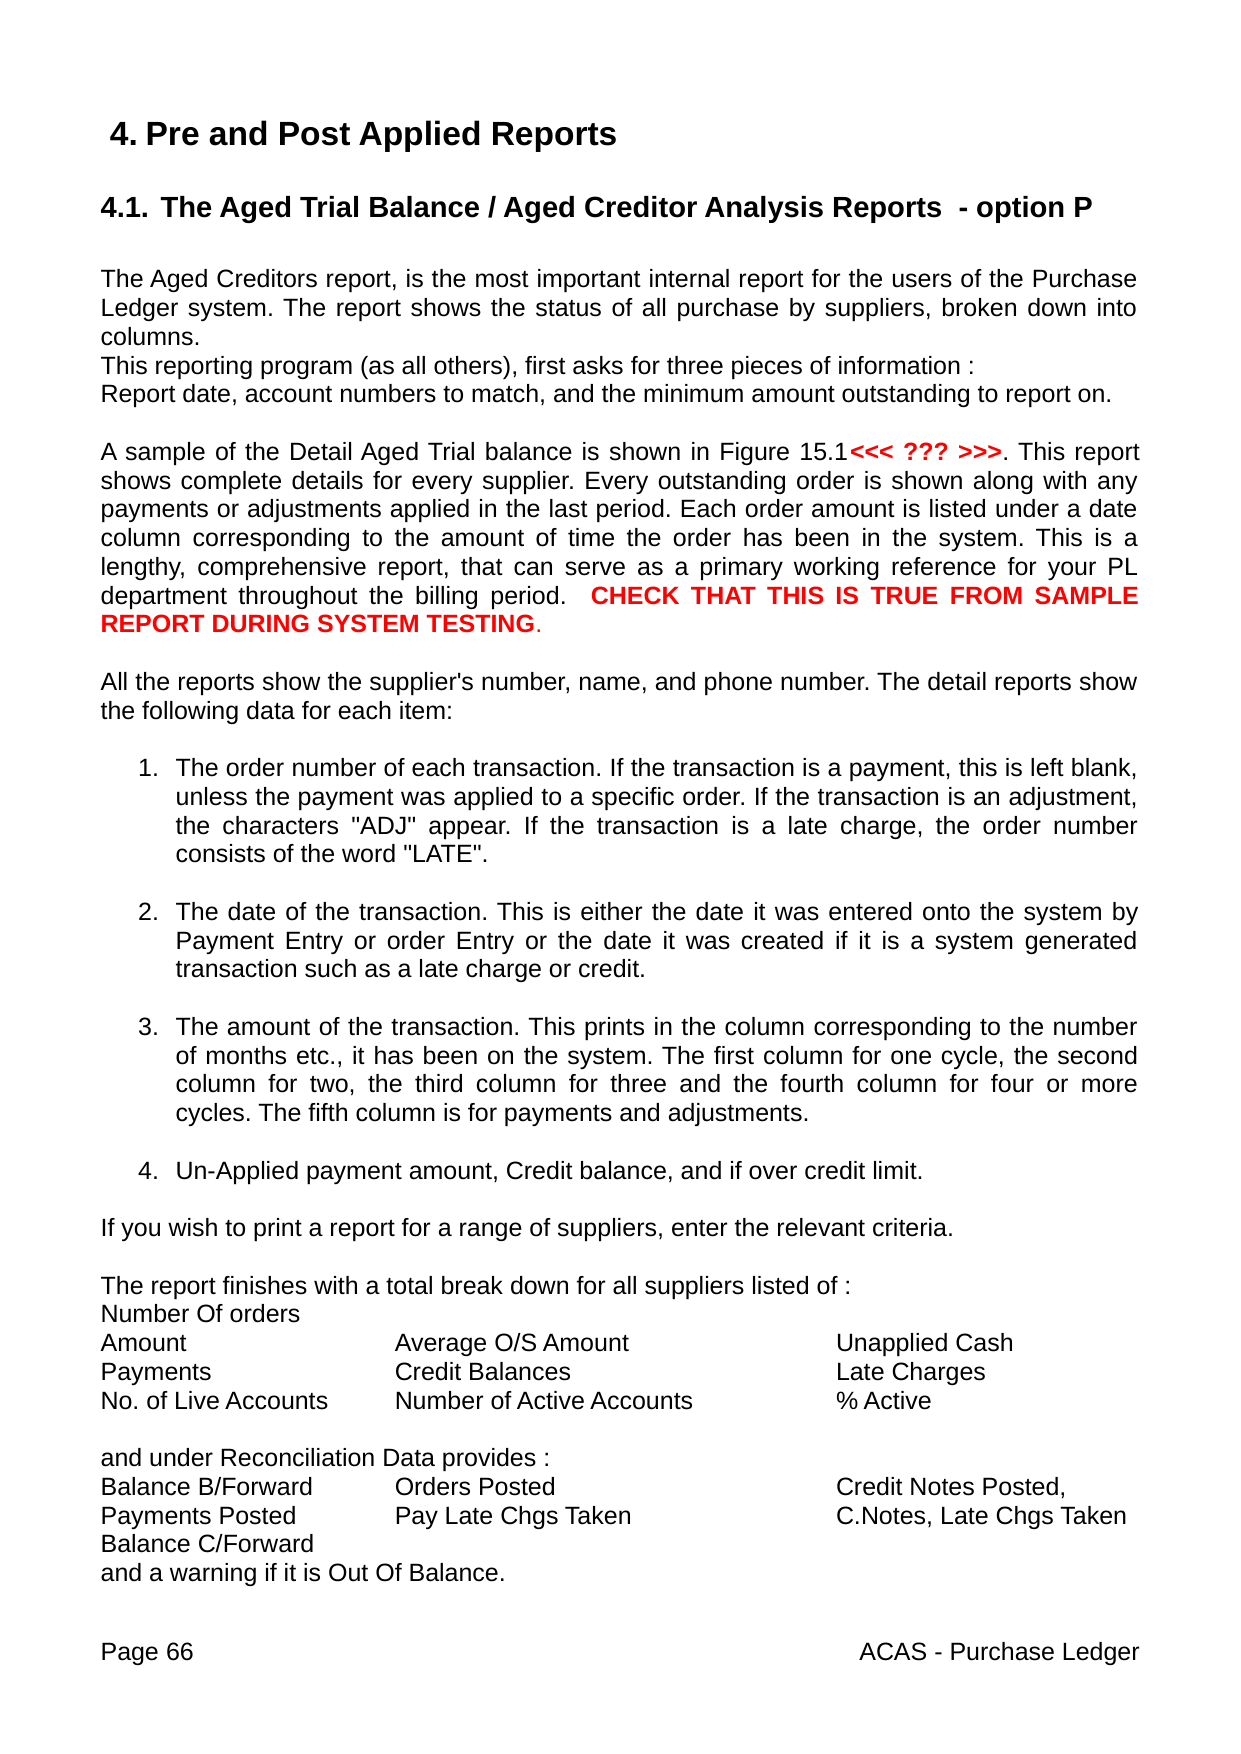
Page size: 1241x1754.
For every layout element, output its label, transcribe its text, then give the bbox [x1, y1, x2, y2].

text This reporting program (as all others), first asks for three pieces of information : [100, 351, 1140, 379]
text Report date, account numbers to match, and the minimum amount outstanding to report on. [100, 379, 1140, 408]
subtitle Pre and Post Applied Reports [100, 113, 1140, 152]
list The amount of the transaction. This prints in the column corresponding to the number of months etc., it has been on the system. The first column for one cycle, the second column for two, the third column for three and the fourth column for four or more cycles. The fifth column is for payments and adjustments. [138, 1012, 1140, 1127]
text Payments Credit Balances Late Charges [100, 1357, 1140, 1386]
text The Aged Creditors report, is the most important internal report for the users of the Purchase Ledger system. The report shows the status of all purchase by suppliers, broken down into columns. [100, 264, 1140, 351]
text and a warning if it is Out Of Balance. [100, 1558, 1140, 1587]
text No. of Live Accounts Number of Active Accounts % Active [100, 1386, 1140, 1414]
text Amount Average O/S Amount Unapplied Cash [100, 1328, 1140, 1357]
list The order number of each transaction. If the transaction is a payment, this is left blank, unless the payment was applied to a specific order. If the transaction is an adjustment, the characters "ADJ" appear. If the transaction is a late charge, the order number consists of the word "LATE". [138, 753, 1140, 868]
list The date of the transaction. This is either the date it was entered onto the system by Payment Entry or order Entry or the date it was created if it is a system generated transaction such as a late charge or credit. [138, 897, 1140, 983]
text The report finishes with a total break down for all suppliers listed of : [100, 1271, 1140, 1299]
text Balance C/Forward [100, 1529, 1140, 1558]
text If you wish to print a report for a range of suppliers, enter the relevant criteria. [100, 1213, 1140, 1242]
text Payments Posted Pay Late Chgs Taken C.Notes, Late Chgs Taken [100, 1501, 1140, 1529]
subtitle The Aged Trial Balance / Aged Creditor Analysis Reports - option P [100, 190, 1140, 223]
text Balance B/Forward Orders Posted Credit Notes Posted, [100, 1472, 1140, 1501]
text All the reports show the supplier's number, name, and phone number. The detail reports show the following data for each item: [100, 667, 1140, 724]
list Un-Applied payment amount, Credit balance, and if over credit limit. [138, 1156, 1140, 1184]
text A sample of the Detail Aged Trial balance is shown in Figure 15.1<<< ??? >>>. This report shows complete details for every supplier. Every outstanding order is shown along with any payments or adjustments applied in the last period. Each order amount is listed under a date column corresponding to the amount of time the order has been in the system. This is a lengthy, comprehensive report, that can serve as a primary working reference for your PL department throughout the billing period. CHECK THAT THIS IS TRUE FROM SAMPLE REPORT DURING SYSTEM TESTING. [100, 437, 1140, 638]
text Number Of orders [100, 1299, 1140, 1328]
text and under Reconciliation Data provides : [100, 1443, 1140, 1472]
